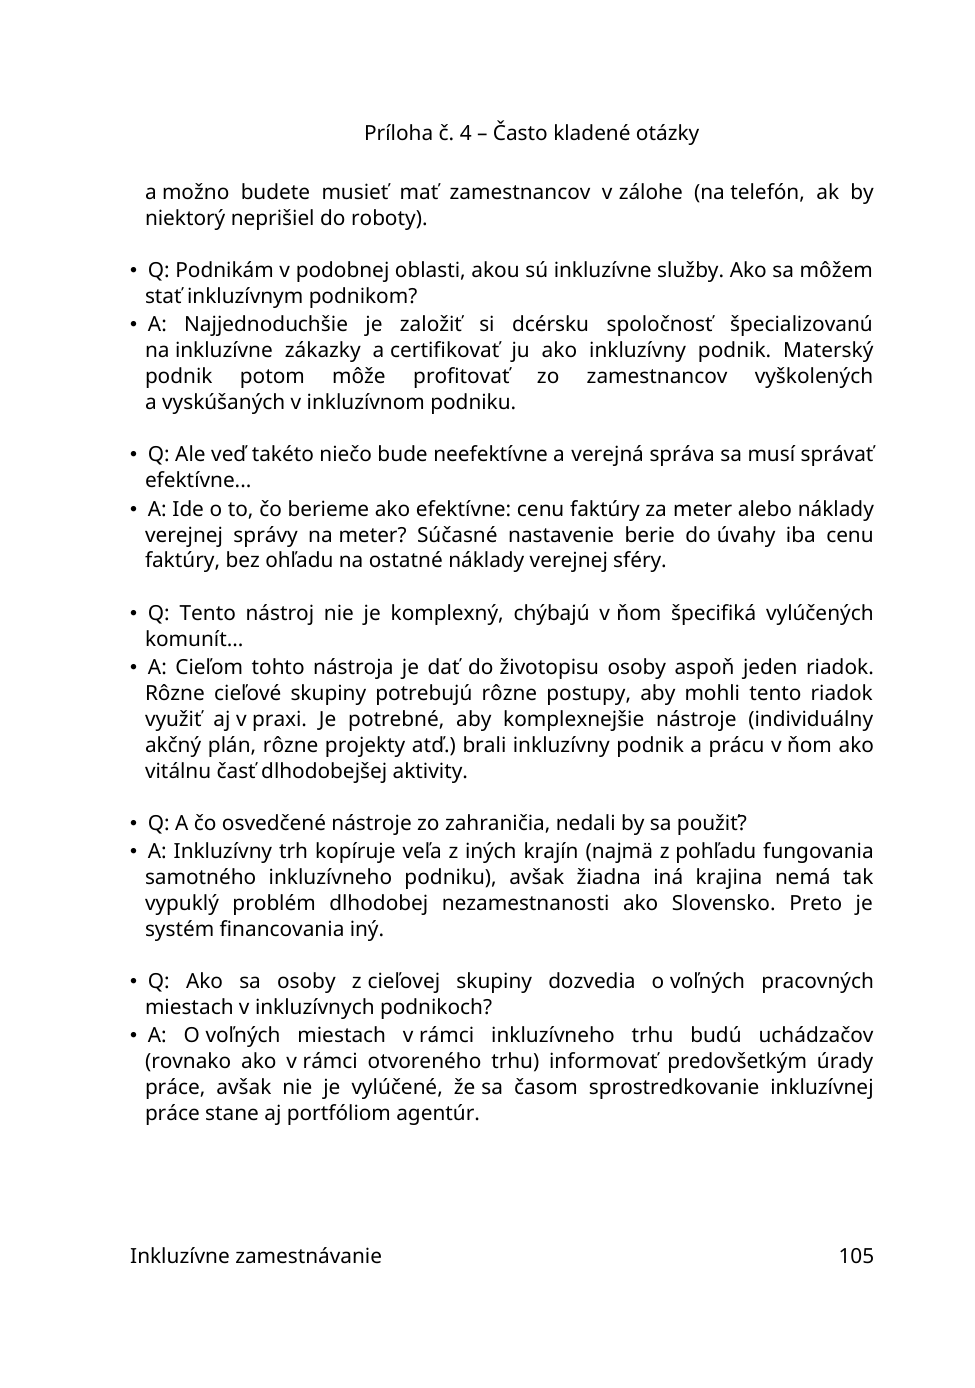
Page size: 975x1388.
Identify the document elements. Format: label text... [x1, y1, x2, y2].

list A: Inkluzívny trh kopíruje veľa z iných krajín (najmä z pohľadu fungovania samotného inkluzívneho podniku), avšak žiadna iná krajina nemá tak vypuklý problém dlhodobej nezamestnanosti ako Slovensko. Preto je systém financovania iný. [130, 836, 874, 943]
list Q: Ale veď takéto niečo bude neefektívne a verejná správa sa musí správať efektívne... [130, 439, 874, 494]
list Q: Podnikám v podobnej oblasti, akou sú inkluzívne služby. Ako sa môžem stať inkluzívnym podnikom? [130, 255, 874, 309]
list Q: Ako sa osoby z cieľovej skupiny dozvedia o voľných pracovných miestach v inkluzívnych podnikoch? [130, 966, 874, 1021]
list A: Cieľom tohto nástroja je dať do životopisu osoby aspoň jeden riadok. Rôzne cieľové skupiny potrebujú rôzne postupy, aby mohli tento riadok využiť aj v praxi. Je potrebné, aby komplexnejšie nástroje (individuálny akčný plán, rôzne projekty atď.) brali inkluzívny podnik a prácu v ňom ako vitálnu časť dlhodobejšej aktivity. [130, 652, 874, 784]
list a možno budete musieť mať zamestnancov v zálohe (na telefón, ak by niektorý neprišiel do roboty). [130, 177, 874, 231]
list Q: A čo osvedčené nástroje zo zahraničia, nedali by sa použiť? [130, 808, 874, 836]
list Q: Tento nástroj nie je komplexný, chýbajú v ňom špecifiká vylúčených komunít... [130, 598, 874, 652]
list A: O voľných miestach v rámci inkluzívneho trhu budú uchádzačov (rovnako ako v rámci otvoreného trhu) informovať predovšetkým úrady práce, avšak nie je vylúčené, že sa časom sprostredkovanie inkluzívnej práce stane aj portfóliom agentúr. [130, 1021, 874, 1127]
list A: Ide o to, čo berieme ako efektívne: cenu faktúry za meter alebo náklady verejnej správy na meter? Súčasné nastavenie berie do úvahy iba cenu faktúry, bez ohľadu na ostatné náklady verejnej sféry. [130, 494, 874, 574]
list A: Najjednoduchšie je založiť si dcérsku spoločnosť špecializovanú na inkluzívne zákazky a certifikovať ju ako inkluzívny podnik. Materský podnik potom môže profitovať zo zamestnancov vyškolených a vyskúšaných v inkluzívnom podniku. [130, 309, 874, 416]
